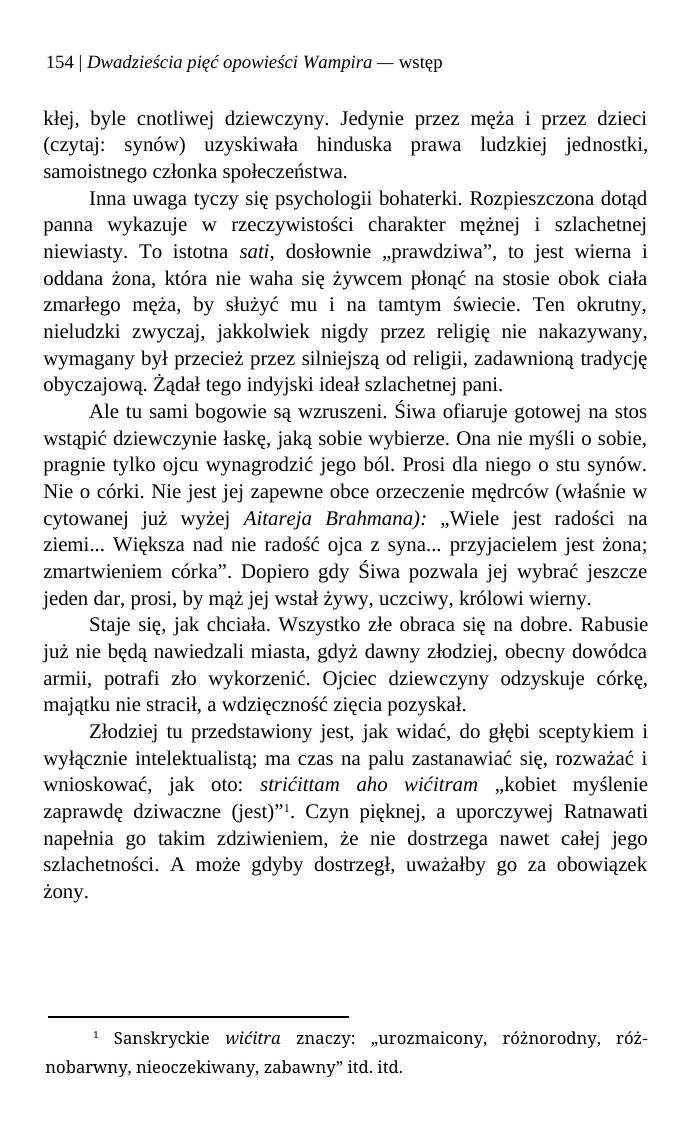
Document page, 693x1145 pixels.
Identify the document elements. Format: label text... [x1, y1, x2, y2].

text Inna uwaga tyczy się psychologii bohaterki. Rozpieszczona dotąd panna wykazuje w rzeczywistości charakter mężnej i szlachetnej niewiasty. To istotna sati, dosłownie „prawdziwa”, to jest wierna i oddana żona, która nie waha się żywcem płonąć na stosie obok ciała zmarłego męża, by służyć mu i na tamtym świecie. Ten okrutny, nieludzki zwyczaj, jakkolwiek nigdy przez religię nie nakazywany, wymagany był przecież przez silniejszą od religii, zadawnioną tradycję obyczajową. Żądał tego indyjski ideał szlachetnej pani. [43, 186, 648, 396]
text Ale tu sami bogowie są wzruszeni. Śiwa ofiaruje gotowej na stos wstąpić dziewczynie łaskę, jaką sobie wybierze. Ona nie myśli o sobie, pragnie tylko ojcu wynagrodzić jego ból. Prosi dla niego o stu synów. Nie o córki. Nie jest jej zapewne obce orzeczenie mędrców (właśnie w cytowanej już wyżej Aitareja Brahmana): „Wiele jest radości na ziemi... Większa nad nie ra­dość ojca z syna... przyjacielem jest żona; zmartwieniem cór­ka”. Dopiero gdy Śiwa pozwala jej wybrać jeszcze jeden dar, prosi, by mąż jej wstał żywy, uczciwy, królowi wierny. [43, 399, 648, 609]
text Staje się, jak chciała. Wszystko złe obraca się na dobre. Ra­busie już nie będą nawiedzali miasta, gdyż dawny złodziej, obecny dowódca armii, potrafi zło wykorzenić. Ojciec dziew­czyny odzyskuje córkę, majątku nie stracił, a wdzięczność zię­cia pozyskał. [43, 612, 648, 716]
text kłej, byle cnotliwej dziewczyny. Jedynie przez męża i przez dzieci (czytaj: synów) uzyskiwała hinduska prawa ludzkiej jed­nostki, samoistnego członka społeczeństwa. [43, 106, 648, 183]
text 1 Sanskryckie wićitra znaczy: „urozmaicony, różnorodny, róż­nobarwny, nieoczekiwany, zabawny” itd. itd. [45, 1027, 648, 1079]
text 154 | Dwadzieścia pięć opowieści Wampira — wstęp [46, 51, 539, 72]
text Złodziej tu przedstawiony jest, jak widać, do głębi scepty­kiem i wyłącznie intelektualistą; ma czas na palu zastanawiać się, rozważać i wnioskować, jak oto: strićittam aho wićitram „ko­biet myślenie zaprawdę dziwaczne (jest)”1. Czyn pięknej, a upor­czywej Ratnawati napełnia go takim zdziwieniem, że nie do­strzega nawet całej jego szlachetności. A może gdyby dostrzegł, uważałby go za obowiązek żony. [43, 719, 648, 903]
